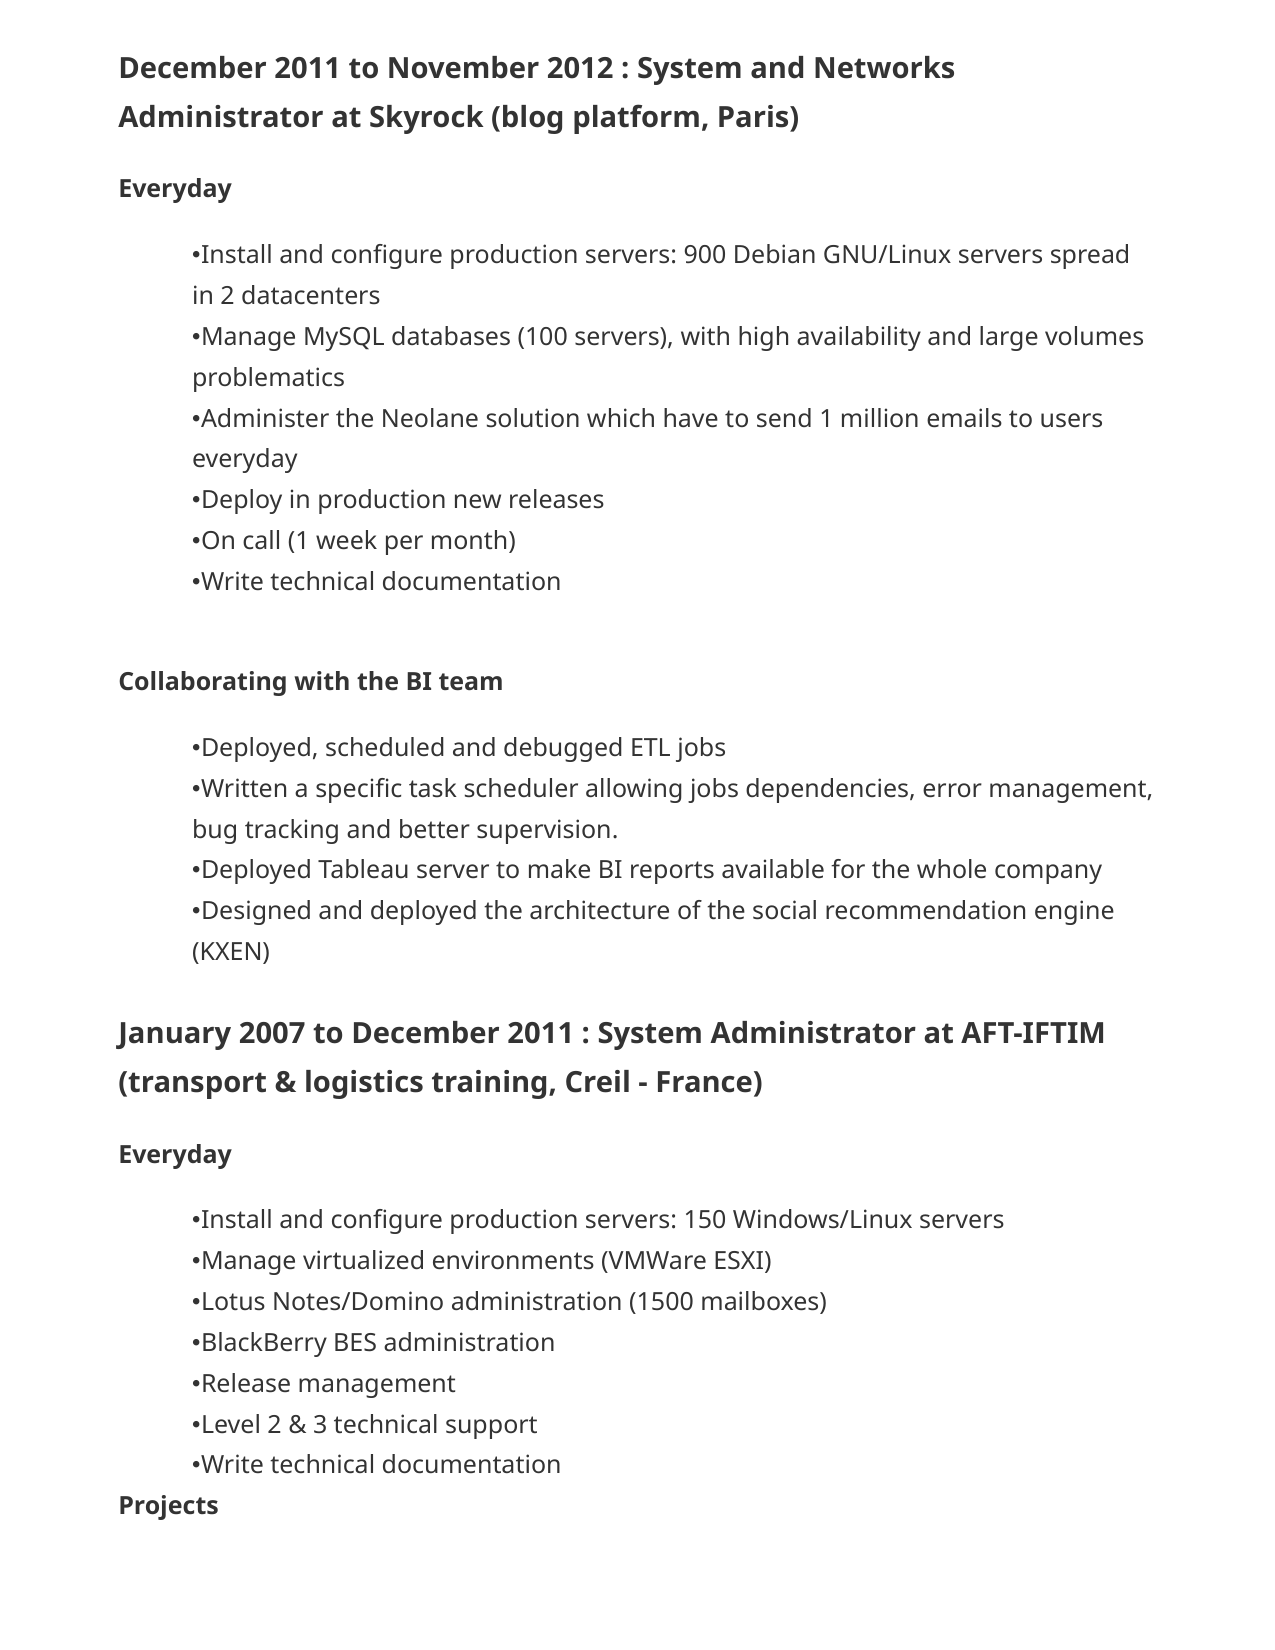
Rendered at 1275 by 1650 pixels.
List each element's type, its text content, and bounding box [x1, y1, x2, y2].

list Designed and deployed the architecture of the social recommendation engine (KXEN) [118, 893, 1157, 968]
list Deployed, scheduled and debugged ETL jobs [118, 730, 1157, 764]
list Deployed Tableau server to make BI reports available for the whole company [118, 852, 1157, 886]
list Manage MySQL databases (100 servers), with high availability and large volumes problematics [118, 318, 1157, 393]
list Install and configure production servers: 900 Debian GNU/Linux servers spread in 2 datacenters [118, 237, 1157, 312]
subtitle January 2007 to December 2011 : System Administrator at AFT-IFTIM (transport & logistics training, Creil - France) [118, 1012, 1157, 1101]
list Write technical documentation [118, 563, 1157, 598]
list Administer the Neolane solution which have to send 1 million emails to users everyday [118, 400, 1157, 475]
list On call (1 week per month) [118, 523, 1157, 557]
list Level 2 & 3 technical support [118, 1406, 1157, 1440]
list Deploy in production new releases [118, 482, 1157, 516]
text Collaborating with the BI team [118, 664, 1157, 698]
list Written a specific task scheduler allowing jobs dependencies, error management, bug tracking and better supervision. [118, 771, 1157, 845]
list Manage virtualized environments (VMWare ESXI) [118, 1243, 1157, 1277]
list Install and configure production servers: 150 Windows/Linux servers [118, 1202, 1157, 1236]
list Lotus Notes/Domino administration (1500 mailboxes) [118, 1284, 1157, 1318]
text Everyday [118, 1136, 1157, 1170]
list Release management [118, 1366, 1157, 1399]
text Everyday [118, 171, 1157, 205]
subtitle December 2011 to November 2012 : System and Networks Administrator at Skyrock (blog platform, Paris) [118, 47, 1157, 136]
list Write technical documentation [118, 1447, 1157, 1481]
text Projects [118, 1488, 1157, 1522]
list BlackBerry BES administration [118, 1325, 1157, 1359]
